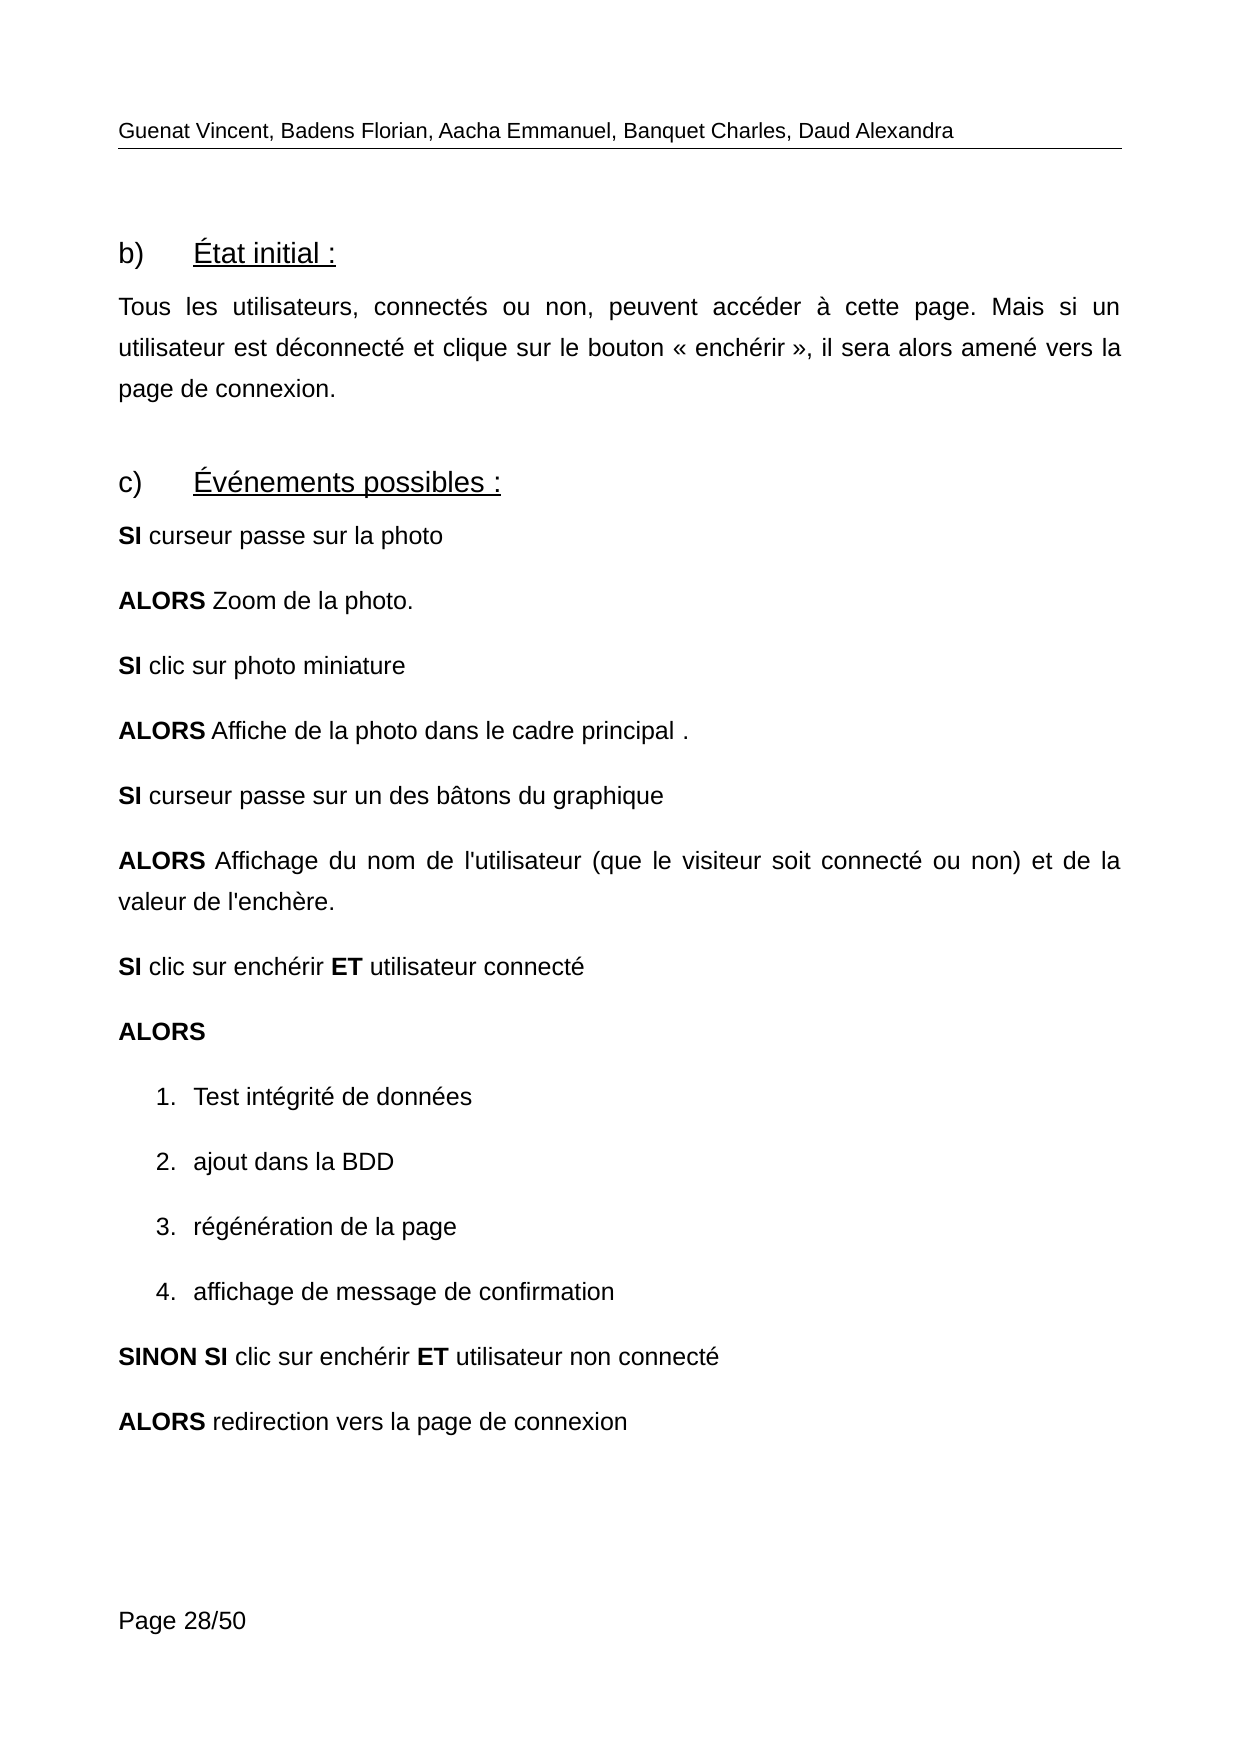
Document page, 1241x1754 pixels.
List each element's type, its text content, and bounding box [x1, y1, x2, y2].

list affichage de message de confirmation [156, 1267, 1122, 1309]
list ajout dans la BDD [156, 1137, 1122, 1179]
text SI curseur passe sur la photo [118, 511, 1122, 552]
text ALORS Zoom de la photo. [118, 576, 1122, 617]
text SI clic sur photo miniature [118, 641, 1122, 682]
text Tous les utilisateurs, connectés ou non, peuvent accéder à cette page. Mais si un utilisateur est déconnecté et clique sur le bouton « enchérir », il sera alors amené vers la page de connexion. [118, 282, 1122, 406]
text ALORS redirection vers la page de connexion [118, 1397, 1122, 1439]
list régénération de la page [156, 1202, 1122, 1244]
text ALORS Affichage du nom de l'utilisateur (que le visiteur soit connecté ou non) et de la valeur de l'enchère. [118, 836, 1122, 919]
text SINON SI clic sur enchérir ET utilisateur non connecté [118, 1332, 1122, 1374]
text SI clic sur enchérir ET utilisateur connecté [118, 942, 1122, 984]
text ALORS [118, 1007, 1122, 1049]
subtitle État initial : [118, 236, 1122, 270]
subtitle Événements possibles : [118, 465, 1122, 499]
text SI curseur passe sur un des bâtons du graphique [118, 771, 1122, 812]
list Test intégrité de données [156, 1072, 1122, 1114]
text ALORS Affiche de la photo dans le cadre principal . [118, 706, 1122, 747]
